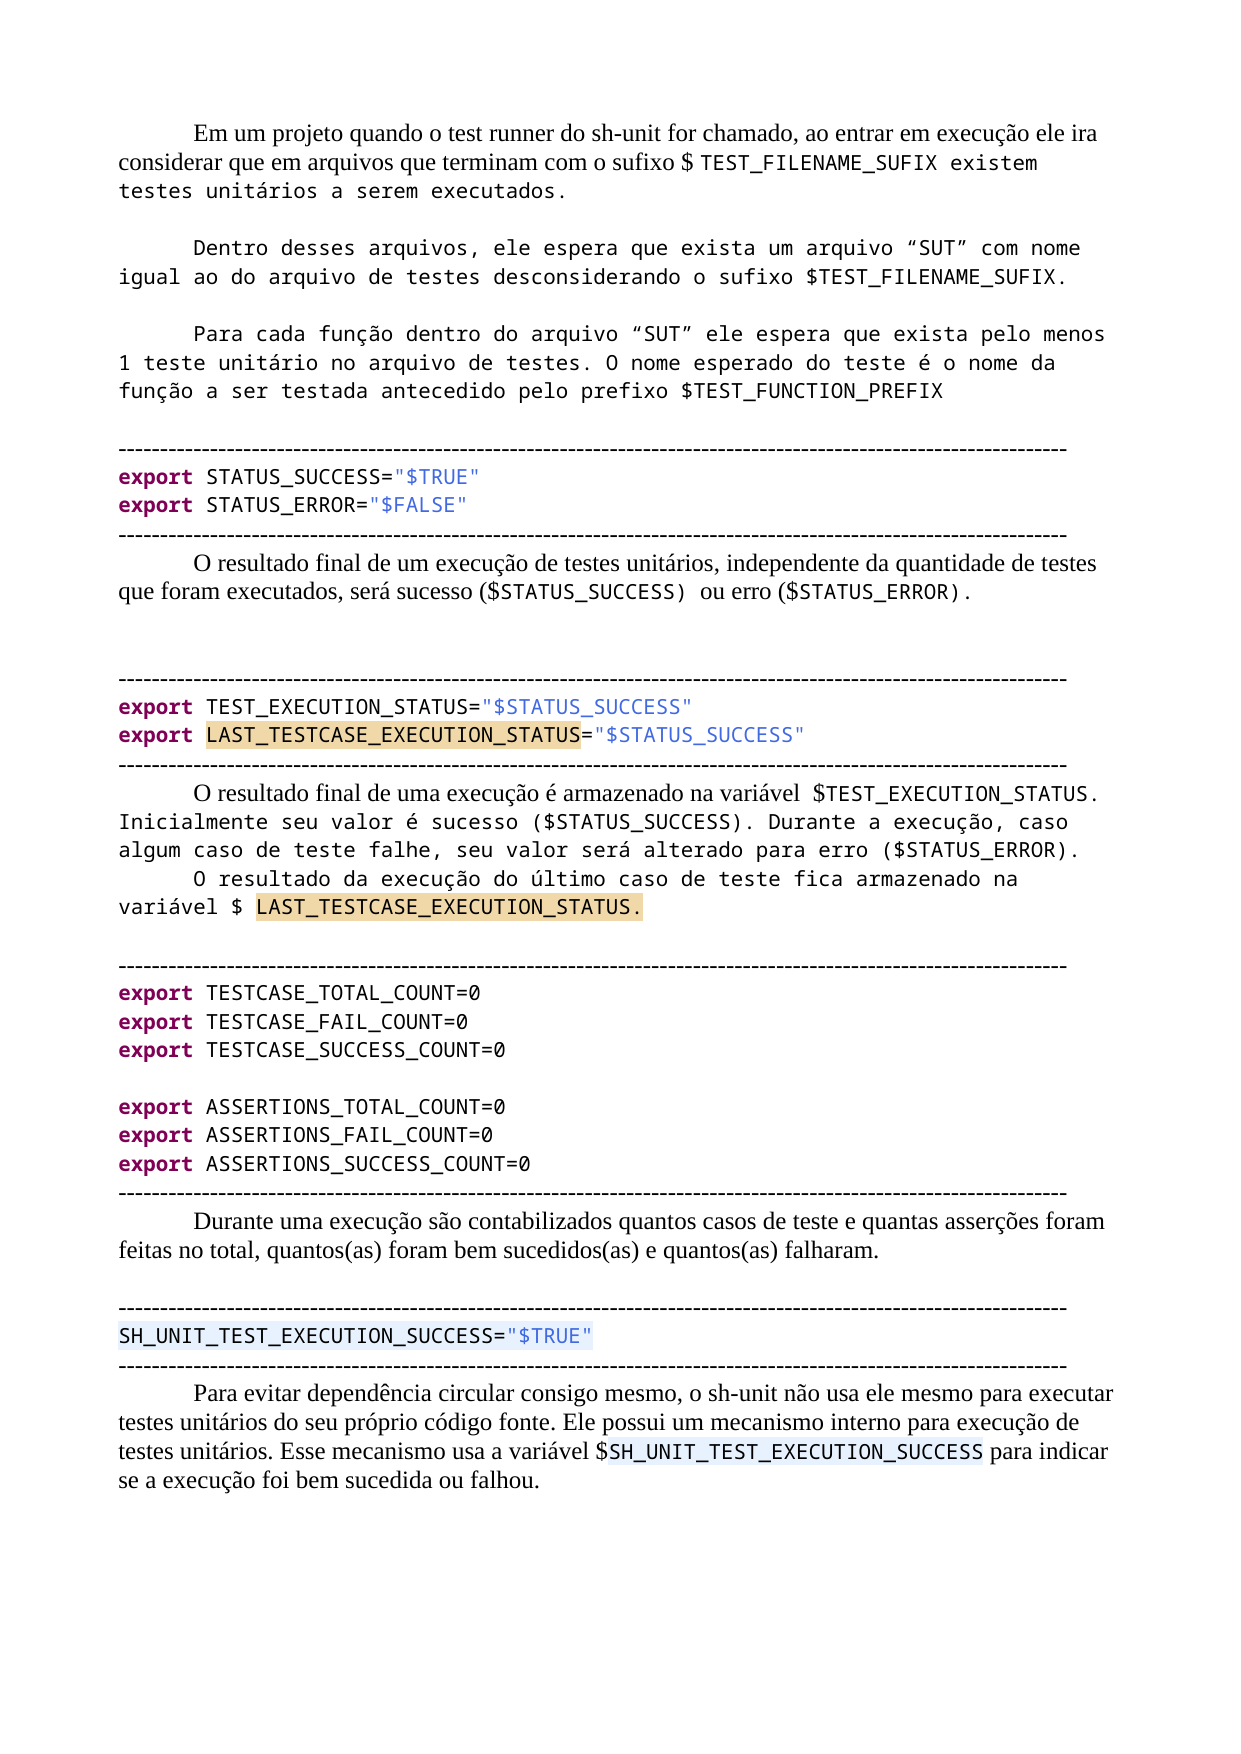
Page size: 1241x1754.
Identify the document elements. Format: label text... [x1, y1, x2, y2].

text ------------------------------------------------------------------------------------------------------------------ [118, 433, 1122, 462]
text ------------------------------------------------------------------------------------------------------------------ [118, 1177, 1122, 1206]
text Em um projeto quando o test runner do sh-unit for chamado, ao entrar em execução ele ira considerar que em arquivos que terminam com o sufixo $ TEST_FILENAME_SUFIX existem testes unitários a serem executados. [118, 118, 1122, 205]
text ------------------------------------------------------------------------------------------------------------------ [118, 663, 1122, 692]
text Para evitar dependência circular consigo mesmo, o sh-unit não usa ele mesmo para executar testes unitários do seu próprio código fonte. Ele possui um mecanismo interno para execução de testes unitários. Esse mecanismo usa a variável $SH_UNIT_TEST_EXECUTION_SUCCESS para indicar se a execução foi bem sucedida ou falhou. [118, 1378, 1122, 1494]
text export ASSERTIONS_SUCCESS_COUNT=0 [118, 1149, 1122, 1177]
text export TESTCASE_TOTAL_COUNT=0 [118, 978, 1122, 1007]
text export TESTCASE_FAIL_COUNT=0 [118, 1007, 1122, 1035]
text Para cada função dentro do arquivo “SUT” ele espera que exista pelo menos 1 teste unitário no arquivo de testes. O nome esperado do teste é o nome da função a ser testada antecedido pelo prefixo $TEST_FUNCTION_PREFIX [118, 319, 1122, 404]
text export STATUS_SUCCESS="$TRUE" [118, 462, 1122, 490]
text O resultado da execução do último caso de teste fica armazenado na variável $ LAST_TESTCASE_EXECUTION_STATUS. [118, 864, 1122, 921]
text export TESTCASE_SUCCESS_COUNT=0 [118, 1035, 1122, 1064]
text ------------------------------------------------------------------------------------------------------------------ [118, 749, 1122, 778]
text export ASSERTIONS_FAIL_COUNT=0 [118, 1121, 1122, 1149]
text export ASSERTIONS_TOTAL_COUNT=0 [118, 1092, 1122, 1121]
text ------------------------------------------------------------------------------------------------------------------ [118, 950, 1122, 978]
text SH_UNIT_TEST_EXECUTION_SUCCESS="$TRUE" [118, 1321, 1122, 1350]
text ------------------------------------------------------------------------------------------------------------------ [118, 519, 1122, 548]
text export STATUS_ERROR="$FALSE" [118, 490, 1122, 519]
text Dentro desses arquivos, ele espera que exista um arquivo “SUT” com nome igual ao do arquivo de testes desconsiderando o sufixo $TEST_FILENAME_SUFIX. [118, 233, 1122, 290]
text O resultado final de um execução de testes unitários, independente da quantidade de testes que foram executados, será sucesso ($STATUS_SUCCESS) ou erro ($STATUS_ERROR). [118, 548, 1122, 606]
text Durante uma execução são contabilizados quantos casos de teste e quantas asserções foram feitas no total, quantos(as) foram bem sucedidos(as) e quantos(as) falharam. [118, 1206, 1122, 1264]
text ------------------------------------------------------------------------------------------------------------------ [118, 1292, 1122, 1321]
text ------------------------------------------------------------------------------------------------------------------ [118, 1350, 1122, 1378]
text export LAST_TESTCASE_EXECUTION_STATUS="$STATUS_SUCCESS" [118, 721, 1122, 749]
text export TEST_EXECUTION_STATUS="$STATUS_SUCCESS" [118, 692, 1122, 721]
text O resultado final de uma execução é armazenado na variável $TEST_EXECUTION_STATUS. Inicialmente seu valor é sucesso ($STATUS_SUCCESS). Durante a execução, caso algum caso de teste falhe, seu valor será alterado para erro ($STATUS_ERROR). [118, 778, 1122, 864]
